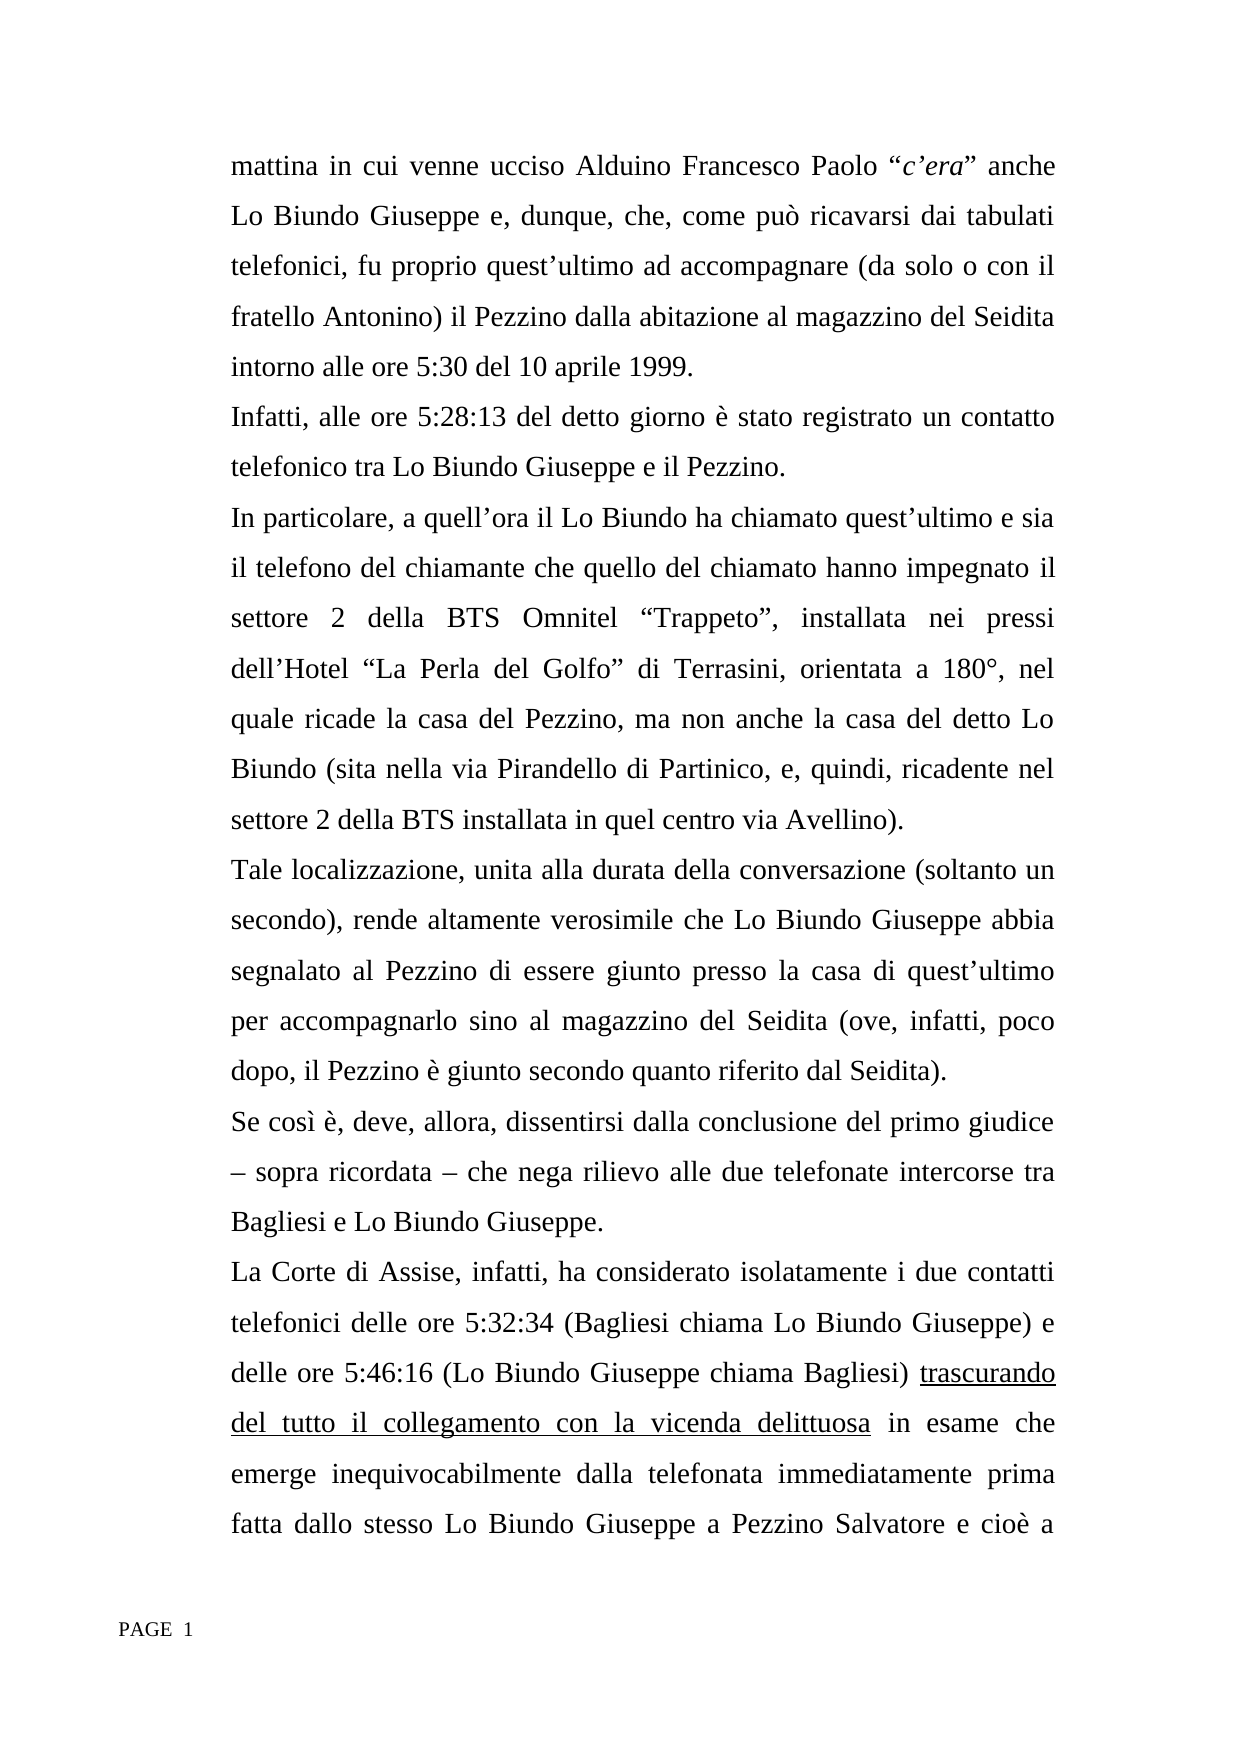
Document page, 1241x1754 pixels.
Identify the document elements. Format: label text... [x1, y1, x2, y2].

text Infatti, alle ore 5:28:13 del detto giorno è stato registrato un contatto telefonico tra Lo Biundo Giuseppe e il Pezzino. [231, 399, 1056, 483]
text Se così è, deve, allora, dissentirsi dalla conclusione del primo giudice – sopra ricordata – che nega rilievo alle due telefonate intercorse tra Bagliesi e Lo Biundo Giuseppe. [231, 1104, 1056, 1238]
text In particolare, a quell’ora il Lo Biundo ha chiamato quest’ultimo e sia il telefono del chiamante che quello del chiamato hanno impegnato il settore 2 della BTS Omnitel “Trappeto”, installata nei pressi dell’Hotel “La Perla del Golfo” di Terrasini, orientata a 180°, nel quale ricade la casa del Pezzino, ma non anche la casa del detto Lo Biundo (sita nella via Pirandello di Partinico, e, quindi, ricadente nel settore 2 della BTS installata in quel centro via Avellino). [231, 500, 1056, 835]
text mattina in cui venne ucciso Alduino Francesco Paolo “c’era” anche Lo Biundo Giuseppe e, dunque, che, come può ricavarsi dai tabulati telefonici, fu proprio quest’ultimo ad accompagnare (da solo o con il fratello Antonino) il Pezzino dalla abitazione al magazzino del Seidita intorno alle ore 5:30 del 10 aprile 1999. [231, 148, 1056, 382]
text Tale localizzazione, unita alla durata della conversazione (soltanto un secondo), rende altamente verosimile che Lo Biundo Giuseppe abbia segnalato al Pezzino di essere giunto presso la casa di quest’ultimo per accompagnarlo sino al magazzino del Seidita (ove, infatti, poco dopo, il Pezzino è giunto secondo quanto riferito dal Seidita). [231, 852, 1056, 1087]
text La Corte di Assise, infatti, ha considerato isolatamente i due contatti telefonici delle ore 5:32:34 (Bagliesi chiama Lo Biundo Giuseppe) e delle ore 5:46:16 (Lo Biundo Giuseppe chiama Bagliesi) trascurando del tutto il collegamento con la vicenda delittuosa in esame che emerge inequivocabilmente dalla telefonata immediatamente prima fatta dallo stesso Lo Biundo Giuseppe a Pezzino Salvatore e cioè a [231, 1254, 1056, 1540]
